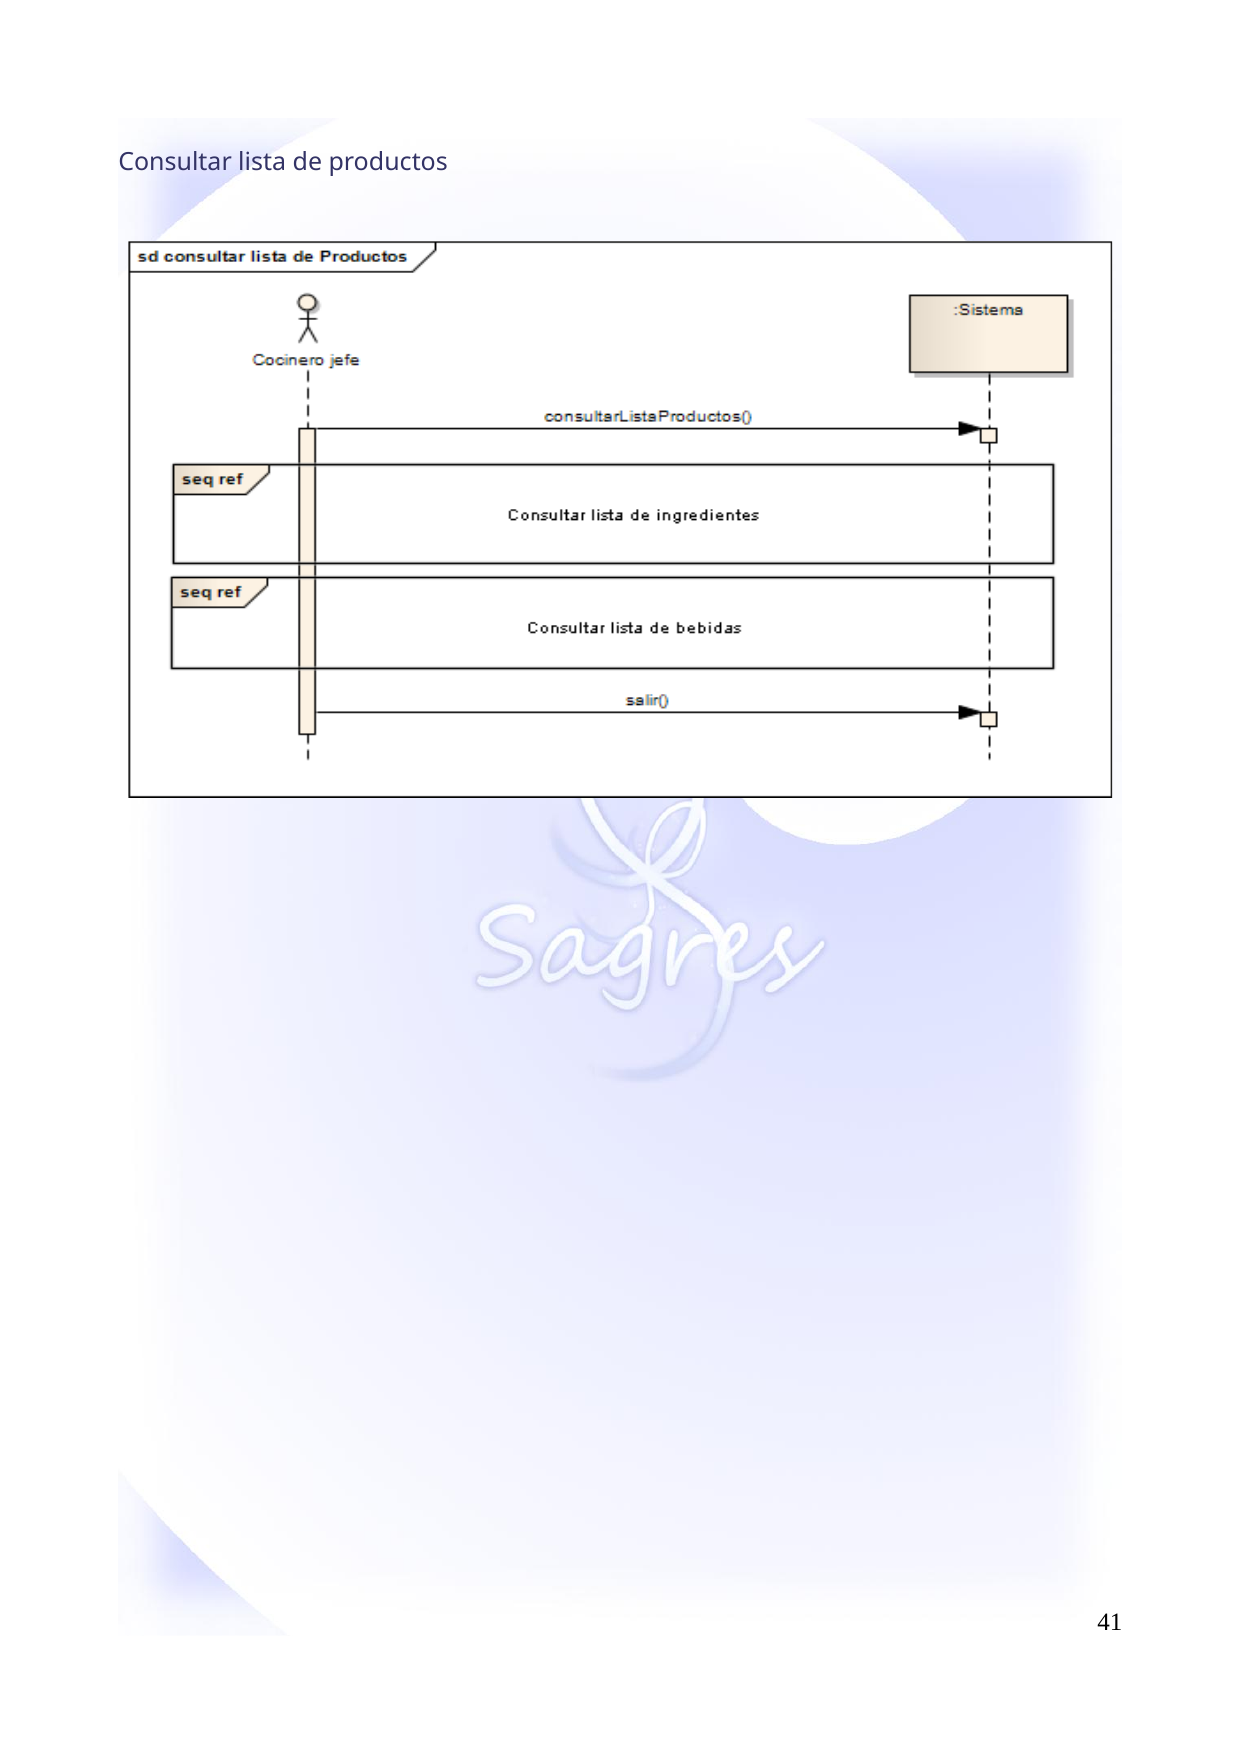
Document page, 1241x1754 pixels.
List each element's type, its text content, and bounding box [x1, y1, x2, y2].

subtitle Consultar lista de productos [118, 143, 1122, 177]
picture [118, 177, 1122, 1636]
picture [118, 118, 1122, 143]
